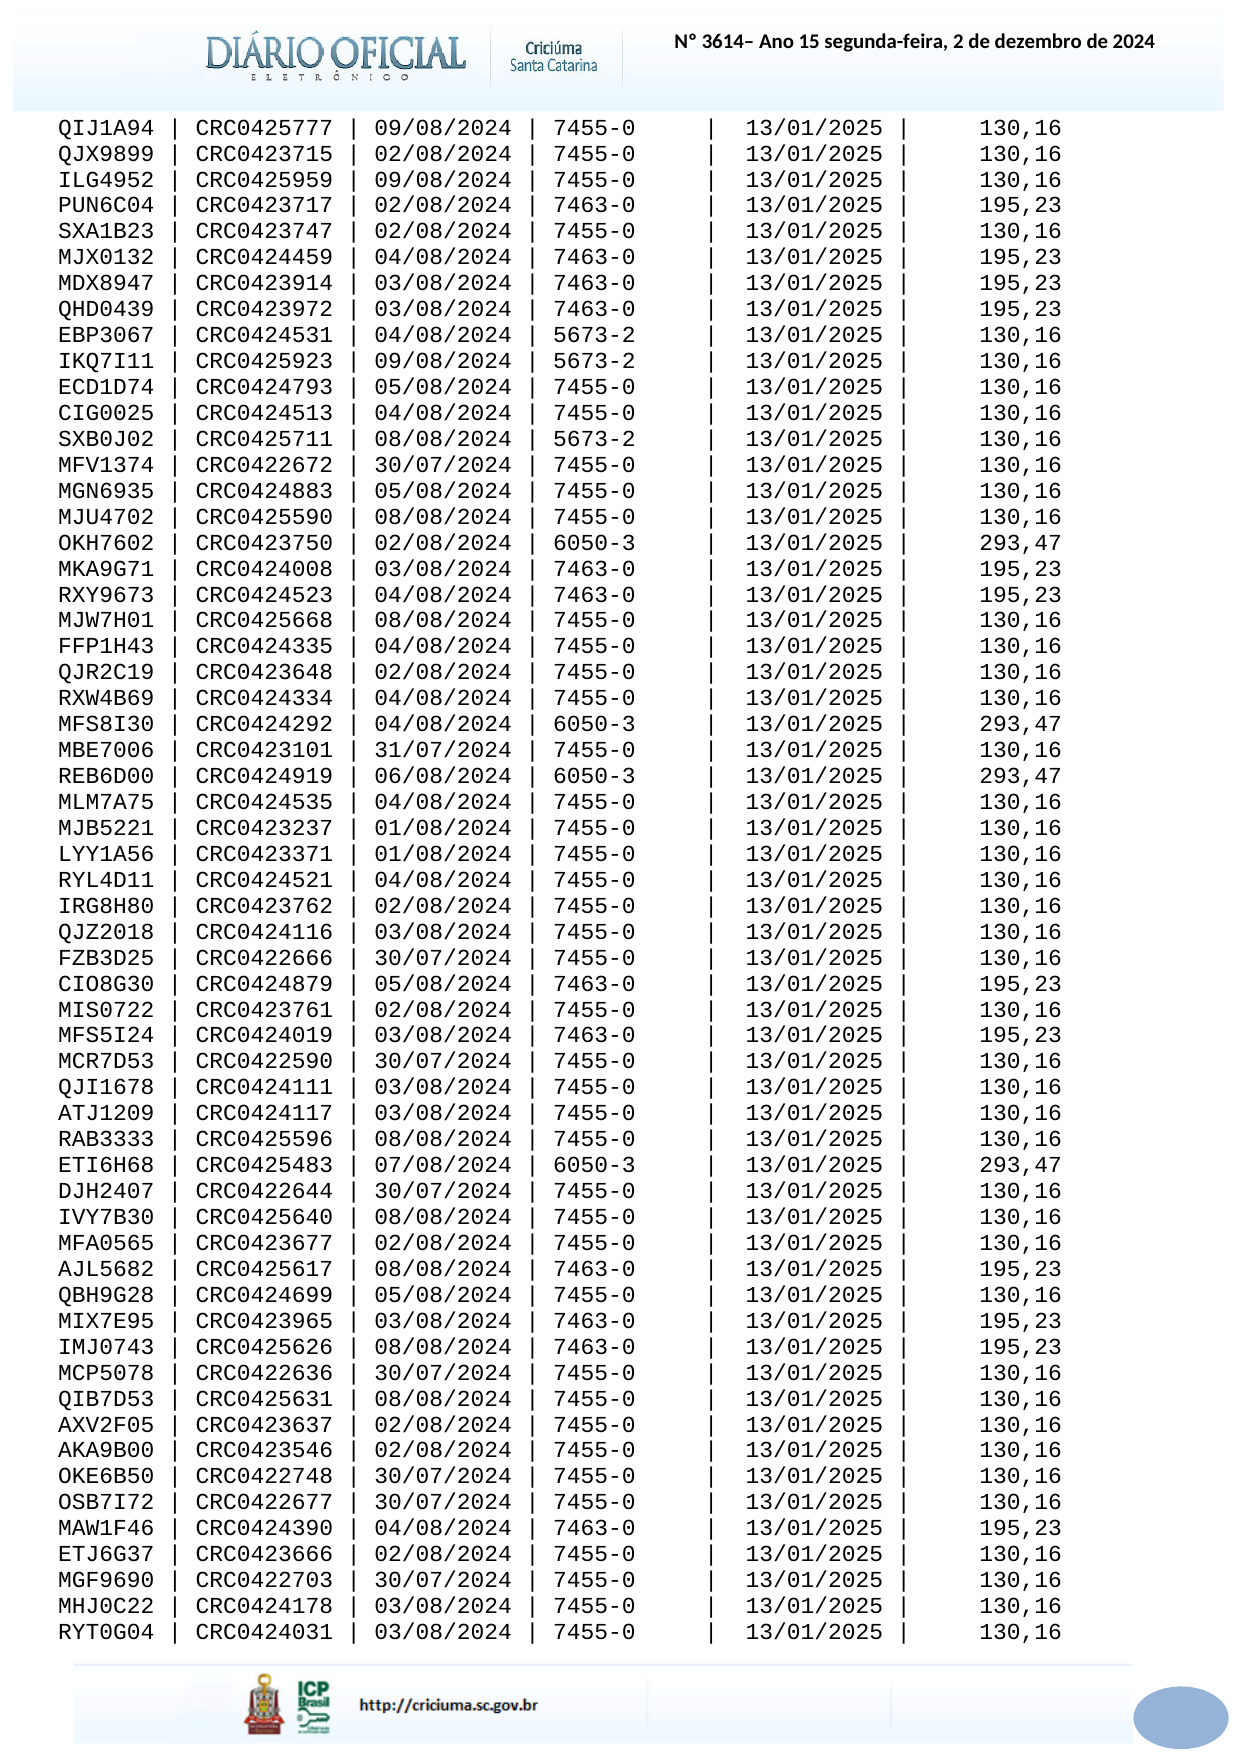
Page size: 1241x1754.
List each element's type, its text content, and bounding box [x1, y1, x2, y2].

text PUN6C04 | CRC0423717 | 02/08/2024 | 7463-0 | 13/01/2025 | 195,23 [44, 194, 1181, 220]
text QJR2C19 | CRC0423648 | 02/08/2024 | 7455-0 | 13/01/2025 | 130,16 [44, 661, 1181, 687]
text MGF9690 | CRC0422703 | 30/07/2024 | 7455-0 | 13/01/2025 | 130,16 [44, 1568, 1181, 1594]
text IKQ7I11 | CRC0425923 | 09/08/2024 | 5673-2 | 13/01/2025 | 130,16 [44, 349, 1181, 375]
text MLM7A75 | CRC0424535 | 04/08/2024 | 7455-0 | 13/01/2025 | 130,16 [44, 790, 1181, 816]
text MDX8947 | CRC0423914 | 03/08/2024 | 7463-0 | 13/01/2025 | 195,23 [44, 272, 1181, 298]
text IMJ0743 | CRC0425626 | 08/08/2024 | 7463-0 | 13/01/2025 | 195,23 [44, 1335, 1181, 1361]
text IVY7B30 | CRC0425640 | 08/08/2024 | 7455-0 | 13/01/2025 | 130,16 [44, 1205, 1181, 1231]
text RXY9673 | CRC0424523 | 04/08/2024 | 7463-0 | 13/01/2025 | 195,23 [44, 583, 1181, 609]
text MFA0565 | CRC0423677 | 02/08/2024 | 7455-0 | 13/01/2025 | 130,16 [44, 1231, 1181, 1257]
text OKE6B50 | CRC0422748 | 30/07/2024 | 7455-0 | 13/01/2025 | 130,16 [44, 1465, 1181, 1491]
text ECD1D74 | CRC0424793 | 05/08/2024 | 7455-0 | 13/01/2025 | 130,16 [44, 375, 1181, 401]
text QIJ1A94 | CRC0425777 | 09/08/2024 | 7455-0 | 13/01/2025 | 130,16 [44, 116, 1181, 142]
text MFS5I24 | CRC0424019 | 03/08/2024 | 7463-0 | 13/01/2025 | 195,23 [44, 1024, 1181, 1050]
text OKH7602 | CRC0423750 | 02/08/2024 | 6050-3 | 13/01/2025 | 293,47 [44, 531, 1181, 557]
text MIS0722 | CRC0423761 | 02/08/2024 | 7455-0 | 13/01/2025 | 130,16 [44, 998, 1181, 1024]
text CIO8G30 | CRC0424879 | 05/08/2024 | 7463-0 | 13/01/2025 | 195,23 [44, 972, 1181, 998]
text RAB3333 | CRC0425596 | 08/08/2024 | 7455-0 | 13/01/2025 | 130,16 [44, 1128, 1181, 1153]
text MBE7006 | CRC0423101 | 31/07/2024 | 7455-0 | 13/01/2025 | 130,16 [44, 738, 1181, 764]
text AJL5682 | CRC0425617 | 08/08/2024 | 7463-0 | 13/01/2025 | 195,23 [44, 1257, 1181, 1283]
text CIG0025 | CRC0424513 | 04/08/2024 | 7455-0 | 13/01/2025 | 130,16 [44, 401, 1181, 427]
text SXB0J02 | CRC0425711 | 08/08/2024 | 5673-2 | 13/01/2025 | 130,16 [44, 427, 1181, 453]
text RXW4B69 | CRC0424334 | 04/08/2024 | 7455-0 | 13/01/2025 | 130,16 [44, 687, 1181, 713]
text MJW7H01 | CRC0425668 | 08/08/2024 | 7455-0 | 13/01/2025 | 130,16 [44, 609, 1181, 635]
text OSB7I72 | CRC0422677 | 30/07/2024 | 7455-0 | 13/01/2025 | 130,16 [44, 1491, 1181, 1517]
text MIX7E95 | CRC0423965 | 03/08/2024 | 7463-0 | 13/01/2025 | 195,23 [44, 1309, 1181, 1335]
text MHJ0C22 | CRC0424178 | 03/08/2024 | 7455-0 | 13/01/2025 | 130,16 [44, 1594, 1181, 1620]
text QIB7D53 | CRC0425631 | 08/08/2024 | 7455-0 | 13/01/2025 | 130,16 [44, 1387, 1181, 1413]
text QJI1678 | CRC0424111 | 03/08/2024 | 7455-0 | 13/01/2025 | 130,16 [44, 1076, 1181, 1102]
text MJB5221 | CRC0423237 | 01/08/2024 | 7455-0 | 13/01/2025 | 130,16 [44, 816, 1181, 842]
text MCP5078 | CRC0422636 | 30/07/2024 | 7455-0 | 13/01/2025 | 130,16 [44, 1361, 1181, 1387]
text AKA9B00 | CRC0423546 | 02/08/2024 | 7455-0 | 13/01/2025 | 130,16 [44, 1439, 1181, 1465]
text RYT0G04 | CRC0424031 | 03/08/2024 | 7455-0 | 13/01/2025 | 130,16 [44, 1620, 1181, 1646]
text LYY1A56 | CRC0423371 | 01/08/2024 | 7455-0 | 13/01/2025 | 130,16 [44, 842, 1181, 868]
text MCR7D53 | CRC0422590 | 30/07/2024 | 7455-0 | 13/01/2025 | 130,16 [44, 1050, 1181, 1076]
text RYL4D11 | CRC0424521 | 04/08/2024 | 7455-0 | 13/01/2025 | 130,16 [44, 868, 1181, 894]
text MJU4702 | CRC0425590 | 08/08/2024 | 7455-0 | 13/01/2025 | 130,16 [44, 505, 1181, 531]
text MKA9G71 | CRC0424008 | 03/08/2024 | 7463-0 | 13/01/2025 | 195,23 [44, 557, 1181, 583]
text FZB3D25 | CRC0422666 | 30/07/2024 | 7455-0 | 13/01/2025 | 130,16 [44, 946, 1181, 972]
text ETI6H68 | CRC0425483 | 07/08/2024 | 6050-3 | 13/01/2025 | 293,47 [44, 1153, 1181, 1179]
text MFS8I30 | CRC0424292 | 04/08/2024 | 6050-3 | 13/01/2025 | 293,47 [44, 713, 1181, 738]
text ETJ6G37 | CRC0423666 | 02/08/2024 | 7455-0 | 13/01/2025 | 130,16 [44, 1543, 1181, 1568]
text REB6D00 | CRC0424919 | 06/08/2024 | 6050-3 | 13/01/2025 | 293,47 [44, 764, 1181, 790]
text QBH9G28 | CRC0424699 | 05/08/2024 | 7455-0 | 13/01/2025 | 130,16 [44, 1283, 1181, 1309]
text EBP3067 | CRC0424531 | 04/08/2024 | 5673-2 | 13/01/2025 | 130,16 [44, 323, 1181, 349]
text AXV2F05 | CRC0423637 | 02/08/2024 | 7455-0 | 13/01/2025 | 130,16 [44, 1413, 1181, 1439]
text QJZ2018 | CRC0424116 | 03/08/2024 | 7455-0 | 13/01/2025 | 130,16 [44, 920, 1181, 946]
text QHD0439 | CRC0423972 | 03/08/2024 | 7463-0 | 13/01/2025 | 195,23 [44, 298, 1181, 323]
text MJX0132 | CRC0424459 | 04/08/2024 | 7463-0 | 13/01/2025 | 195,23 [44, 246, 1181, 272]
text IRG8H80 | CRC0423762 | 02/08/2024 | 7455-0 | 13/01/2025 | 130,16 [44, 894, 1181, 920]
text MGN6935 | CRC0424883 | 05/08/2024 | 7455-0 | 13/01/2025 | 130,16 [44, 479, 1181, 505]
text QJX9899 | CRC0423715 | 02/08/2024 | 7455-0 | 13/01/2025 | 130,16 [44, 142, 1181, 168]
text DJH2407 | CRC0422644 | 30/07/2024 | 7455-0 | 13/01/2025 | 130,16 [44, 1179, 1181, 1205]
text MAW1F46 | CRC0424390 | 04/08/2024 | 7463-0 | 13/01/2025 | 195,23 [44, 1517, 1181, 1543]
text ATJ1209 | CRC0424117 | 03/08/2024 | 7455-0 | 13/01/2025 | 130,16 [44, 1102, 1181, 1128]
text ILG4952 | CRC0425959 | 09/08/2024 | 7455-0 | 13/01/2025 | 130,16 [44, 168, 1181, 194]
text FFP1H43 | CRC0424335 | 04/08/2024 | 7455-0 | 13/01/2025 | 130,16 [44, 635, 1181, 661]
text MFV1374 | CRC0422672 | 30/07/2024 | 7455-0 | 13/01/2025 | 130,16 [44, 453, 1181, 479]
text SXA1B23 | CRC0423747 | 02/08/2024 | 7455-0 | 13/01/2025 | 130,16 [44, 220, 1181, 246]
